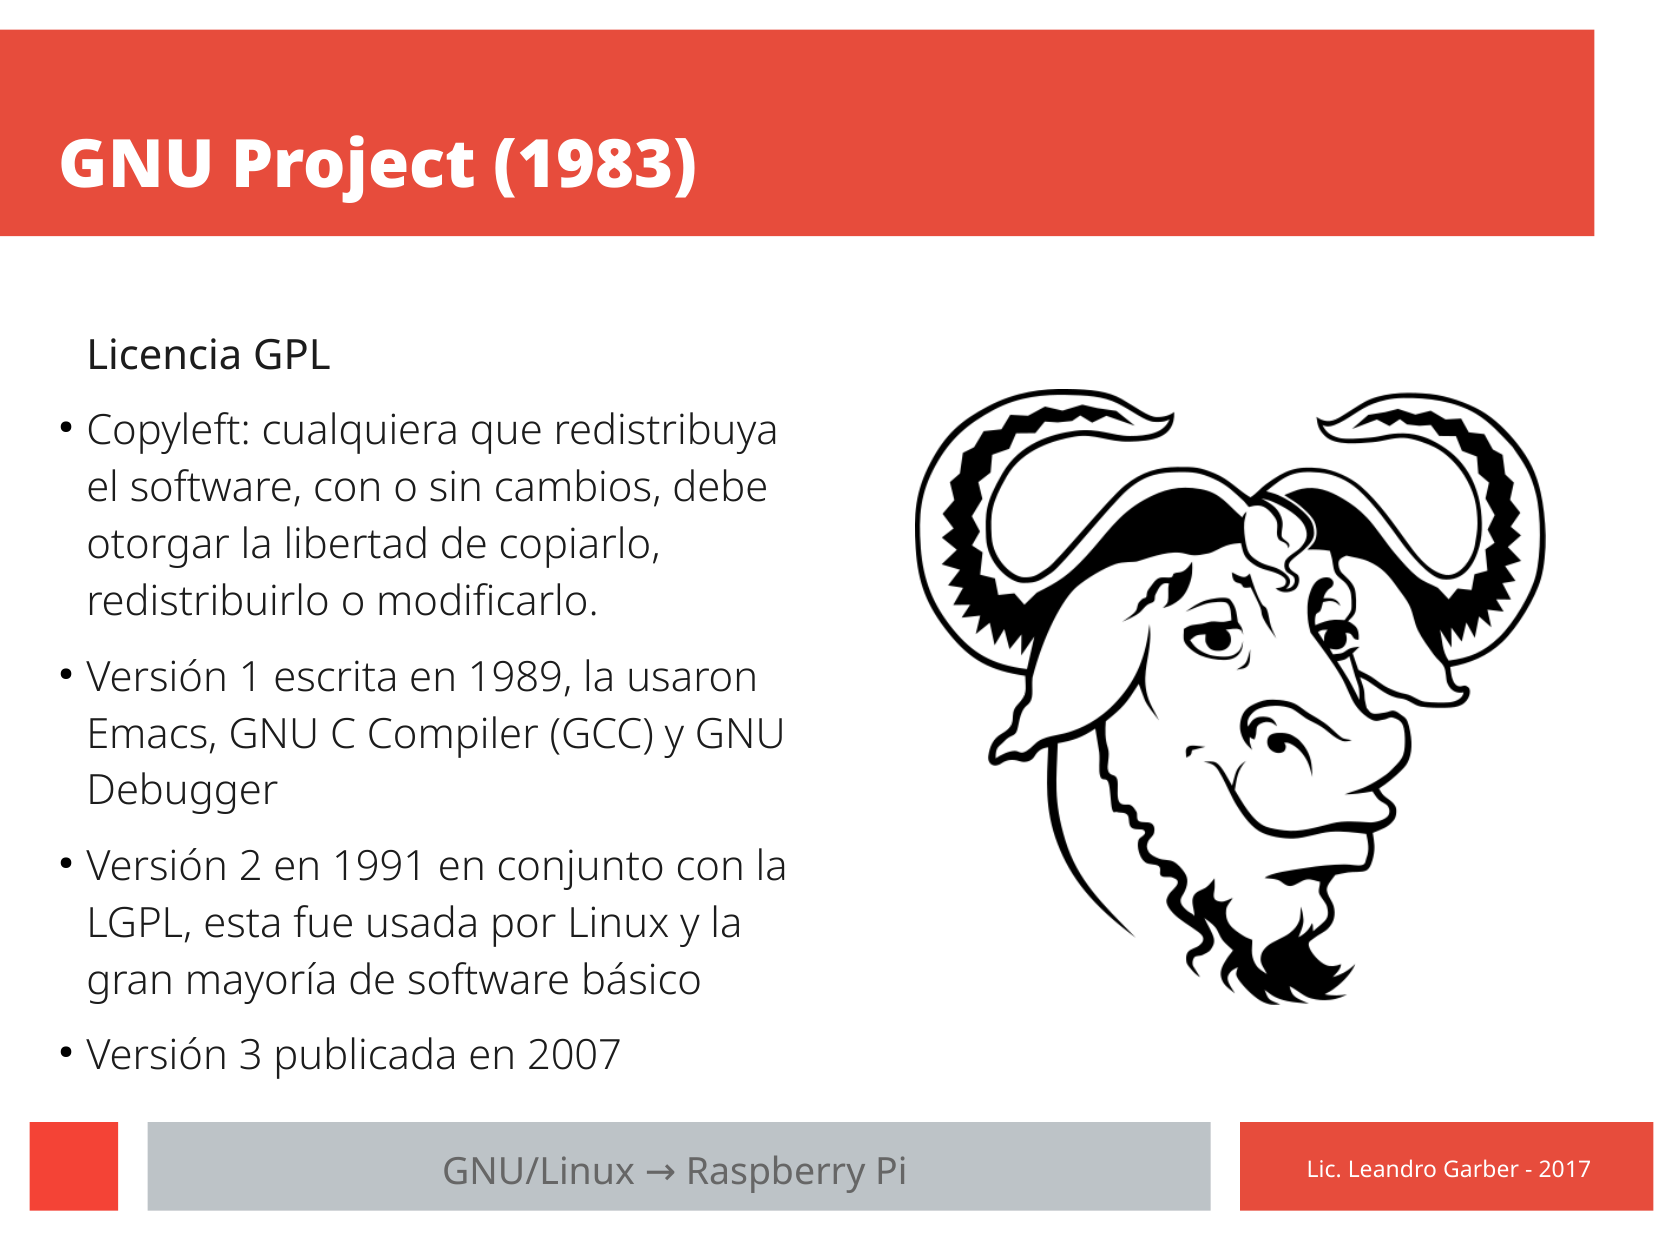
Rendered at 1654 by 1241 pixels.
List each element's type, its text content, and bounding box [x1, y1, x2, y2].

list Licencia GPL Copyleft: cualquiera que redistribuya el software, con o sin cambios, debe otorgar la libertad de copiarlo, redistribuirlo o modificarlo. Versión 1 escrita en 1989, la usaron Emacs, GNU C Compiler (GCC) y GNU Debugger Versión 2 en 1991 en conjunto con la LGPL, esta fue usada por Linux y la gran mayoría de software básico Versión 3 publicada en 2007 [59, 324, 794, 1093]
title GNU Project (1983) [59, 59, 1595, 207]
picture [915, 389, 1546, 1006]
text_box GNU/Linux → Raspberry Pi [150, 1125, 1201, 1215]
text_box Lic. Leandro Garber - 2017 [1245, 1145, 1654, 1194]
